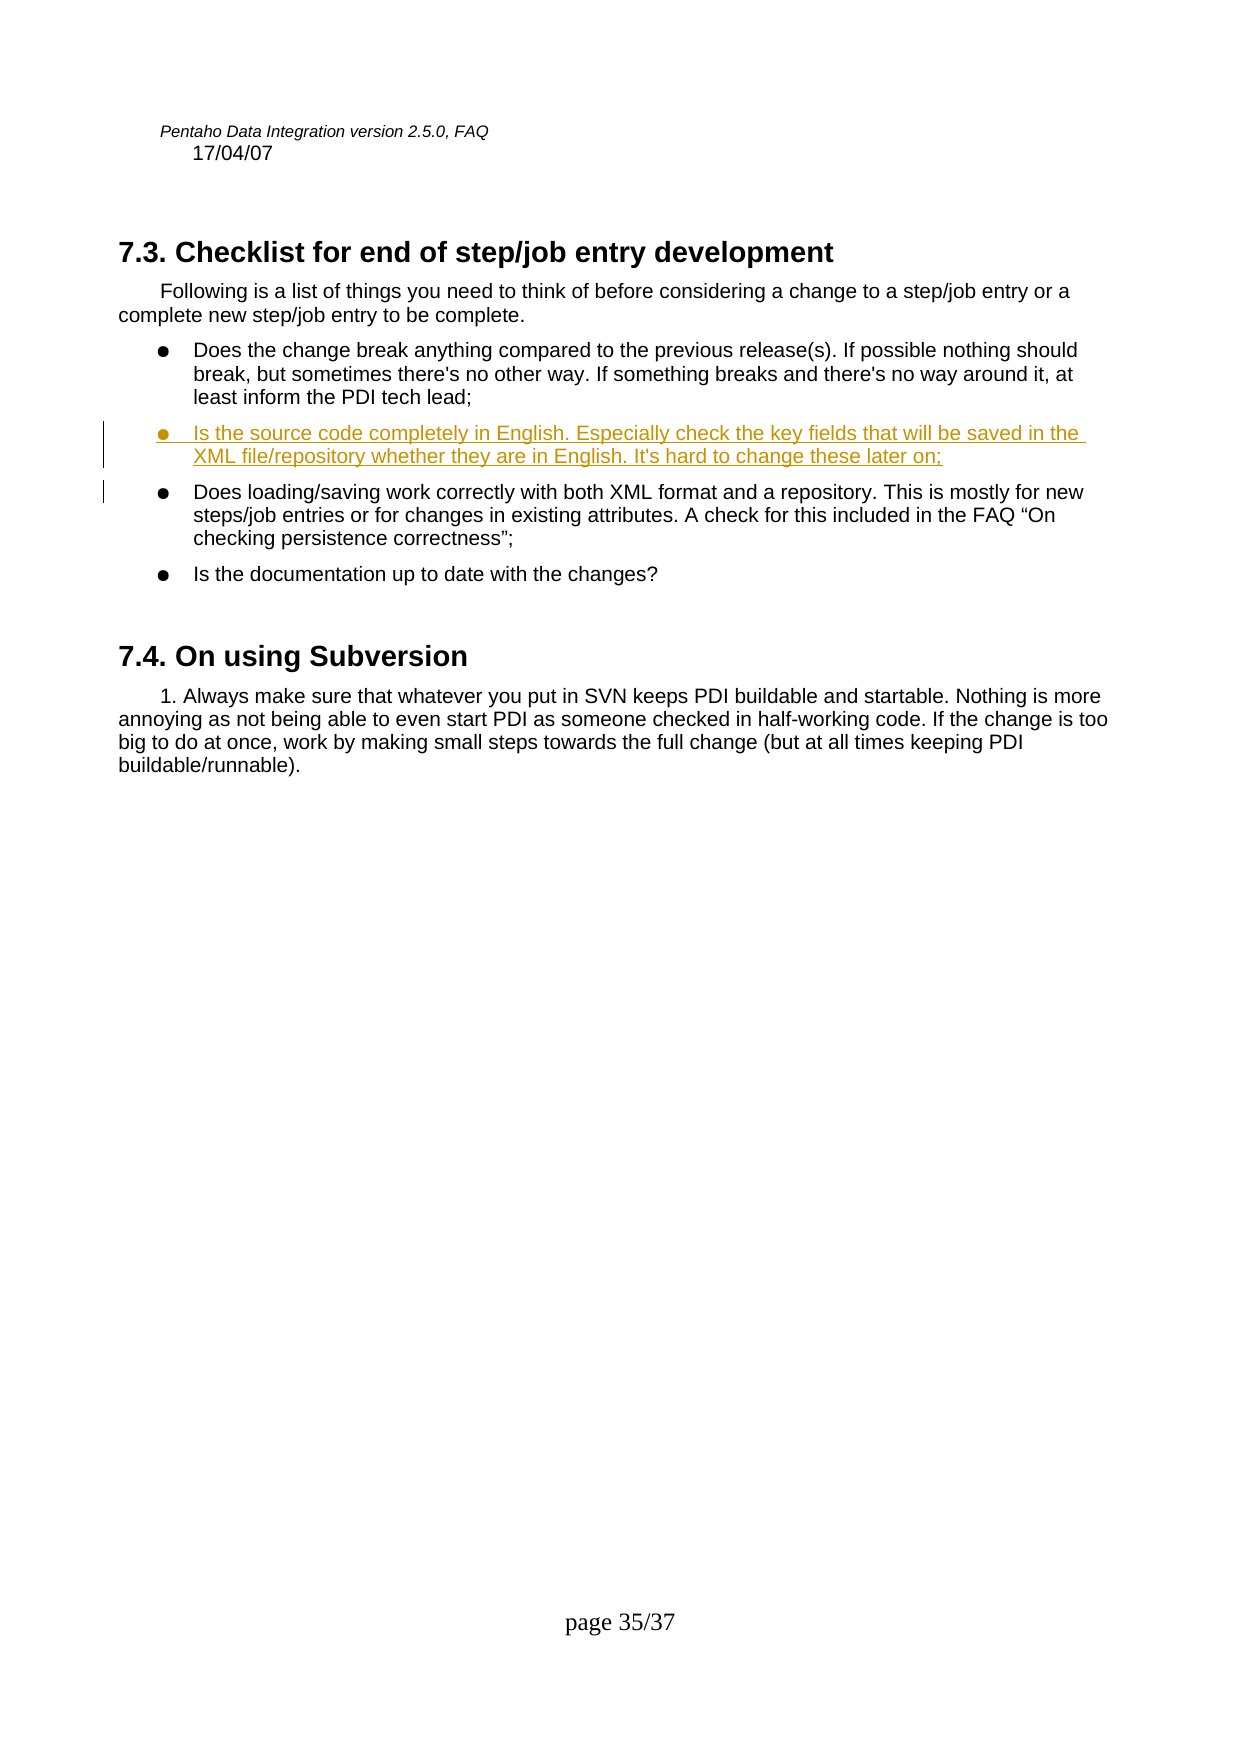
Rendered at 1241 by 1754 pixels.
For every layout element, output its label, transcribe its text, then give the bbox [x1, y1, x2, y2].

list Is the source code completely in English. Especially check the key fields that will be saved in the XML file/repository whether they are in English. It's hard to change these later on; [156, 421, 1122, 468]
list Does the change break anything compared to the previous release(s). If possible nothing should break, but sometimes there's no other way. If something breaks and there's no way around it, at least inform the PDI tech lead; [156, 339, 1122, 409]
text 1. Always make sure that whatever you put in SVN keeps PDI buildable and startable. Nothing is more annoying as not being able to even start PDI as someone checked in half-working code. If the change is too big to do at once, work by making small steps towards the full change (but at all times keeping PDI buildable/runnable). [118, 684, 1122, 777]
list Is the documentation up to date with the changes? [156, 562, 1122, 586]
text Following is a list of things you need to think of before considering a change to a step/job entry or a complete new step/job entry to be complete. [118, 280, 1122, 327]
list Does loading/saving work correctly with both XML format and a repository. This is mostly for new steps/job entries or for changes in existing attributes. A check for this included in the FAQ “On checking persistence correctness”; [156, 480, 1122, 550]
subtitle Checklist for end of step/job entry development [118, 236, 1122, 268]
subtitle On using Subversion [118, 640, 1122, 672]
